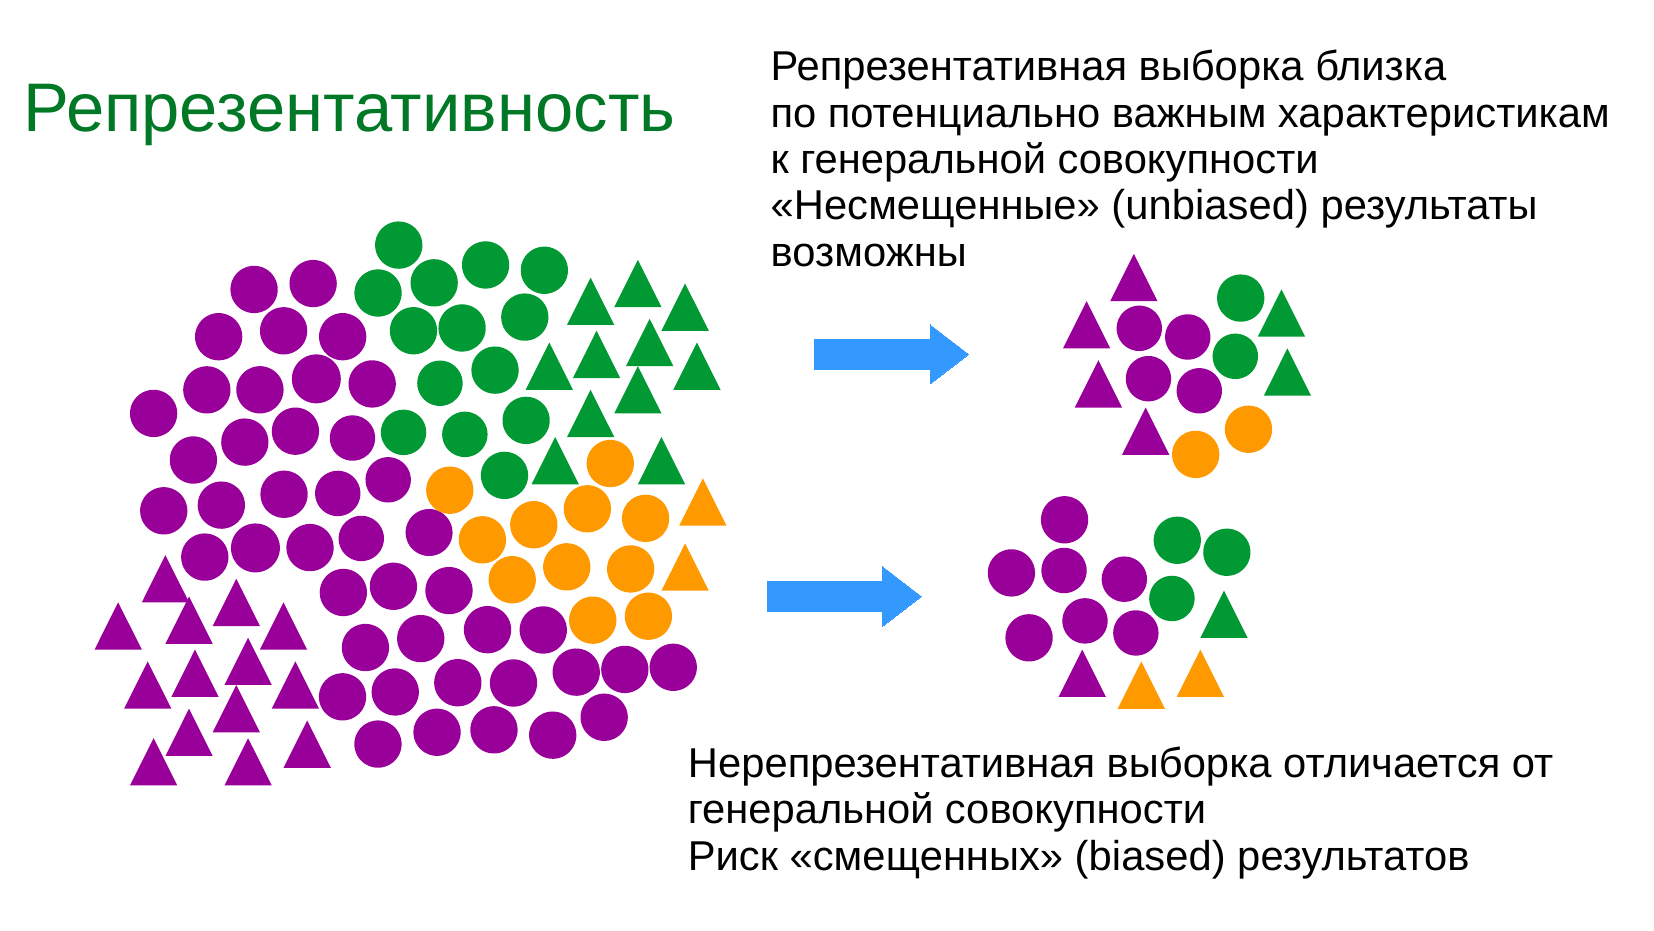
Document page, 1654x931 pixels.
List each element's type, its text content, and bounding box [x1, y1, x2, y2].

text_box [338, 515, 384, 562]
text_box [1176, 368, 1222, 414]
text_box [124, 661, 172, 709]
text_box [413, 708, 461, 756]
text_box [181, 533, 229, 581]
text_box [1041, 547, 1087, 594]
text_box [195, 313, 243, 361]
text_box [529, 711, 577, 759]
text_box [463, 606, 512, 654]
text_box [552, 648, 600, 696]
text_box [348, 360, 396, 408]
text_box [1257, 289, 1306, 337]
text_box [165, 708, 213, 756]
text_box [458, 516, 536, 604]
text_box [637, 437, 686, 485]
text_box [365, 457, 411, 503]
text_box [489, 659, 538, 707]
text_box [230, 523, 280, 573]
text_box [661, 283, 709, 331]
text_box [354, 720, 402, 768]
text_box [543, 543, 591, 591]
text_box [221, 418, 269, 466]
text_box [1212, 333, 1259, 380]
text_box [375, 221, 423, 269]
text_box [286, 523, 334, 572]
text_box [371, 668, 419, 716]
text_box [389, 304, 486, 355]
text_box [679, 478, 727, 526]
text_box [1165, 314, 1211, 360]
text_box [987, 549, 1036, 597]
text_box [607, 545, 655, 593]
text_box [531, 437, 579, 485]
text_box [260, 470, 308, 518]
text_box [1113, 610, 1159, 656]
text_box [520, 246, 568, 294]
text_box [212, 578, 260, 627]
text_box [1058, 649, 1106, 697]
text_box [318, 673, 367, 721]
text_box [673, 342, 721, 390]
text_box [563, 485, 611, 533]
text_box [566, 277, 615, 325]
text_box [354, 269, 402, 317]
text_box [1005, 614, 1053, 662]
text_box [169, 436, 218, 484]
text_box [1224, 405, 1273, 453]
text_box [1172, 430, 1220, 479]
text_box [1116, 305, 1162, 352]
text_box [94, 602, 142, 650]
text_box [425, 566, 473, 615]
text_box Репрезентативная выборка близка по потенциально важным характеристикам к генеральной совокупности «Несмещенные» (unbiased) результаты возможны [755, 35, 1642, 283]
text_box [236, 366, 284, 414]
text_box [519, 606, 567, 654]
text_box [1176, 649, 1225, 697]
text_box [661, 543, 709, 591]
text_box [569, 596, 617, 644]
text_box [397, 615, 445, 663]
text_box [624, 592, 673, 640]
text_box [601, 643, 697, 694]
text_box [767, 566, 922, 627]
text_box [586, 439, 634, 488]
text_box [171, 649, 219, 697]
text_box [341, 623, 390, 672]
text_box [501, 293, 549, 341]
text_box [319, 568, 367, 617]
text_box Нерепрезентативная выборка отличается от генеральной совокупности Риск «смещенных» (biased) результатов [673, 732, 1619, 887]
text_box [212, 637, 272, 733]
title Репрезентативность [23, 23, 1630, 193]
text_box [140, 487, 188, 535]
text_box [283, 720, 331, 768]
text_box [442, 411, 488, 458]
text_box [470, 706, 518, 754]
text_box [129, 738, 178, 786]
text_box [1217, 283, 1265, 322]
text_box [141, 555, 213, 644]
text_box [614, 259, 662, 308]
text_box [1062, 301, 1111, 349]
text_box [1200, 590, 1248, 638]
text_box [197, 481, 245, 529]
text_box [434, 659, 482, 707]
text_box [259, 307, 308, 355]
text_box [1149, 575, 1195, 622]
text_box [291, 313, 367, 404]
text_box [1062, 598, 1108, 644]
text_box [1117, 661, 1165, 709]
text_box [271, 407, 320, 455]
text_box [1040, 496, 1089, 544]
text_box [1203, 528, 1251, 576]
text_box [315, 470, 361, 517]
text_box [621, 494, 670, 542]
text_box [129, 389, 178, 438]
text_box [405, 466, 474, 557]
text_box [572, 330, 621, 379]
text_box [329, 415, 376, 461]
text_box [1153, 516, 1201, 564]
text_box [183, 366, 231, 414]
text_box [502, 396, 550, 445]
text_box [259, 602, 308, 650]
text_box [1101, 556, 1148, 602]
text_box [410, 259, 458, 307]
text_box [1263, 348, 1312, 396]
text_box [461, 241, 510, 289]
text_box [271, 661, 320, 709]
text_box [580, 693, 628, 741]
text_box [614, 318, 674, 414]
text_box [1125, 355, 1172, 402]
text_box [289, 259, 337, 308]
text_box [417, 360, 463, 406]
text_box [525, 342, 573, 390]
text_box [230, 265, 278, 314]
text_box [510, 501, 558, 549]
text_box [566, 389, 615, 438]
text_box [1074, 360, 1123, 408]
text_box [1110, 283, 1158, 302]
text_box [480, 451, 529, 500]
text_box [369, 562, 418, 610]
text_box [1122, 407, 1170, 455]
text_box [471, 346, 519, 394]
text_box [224, 738, 272, 786]
text_box [814, 324, 969, 384]
text_box [380, 409, 427, 456]
